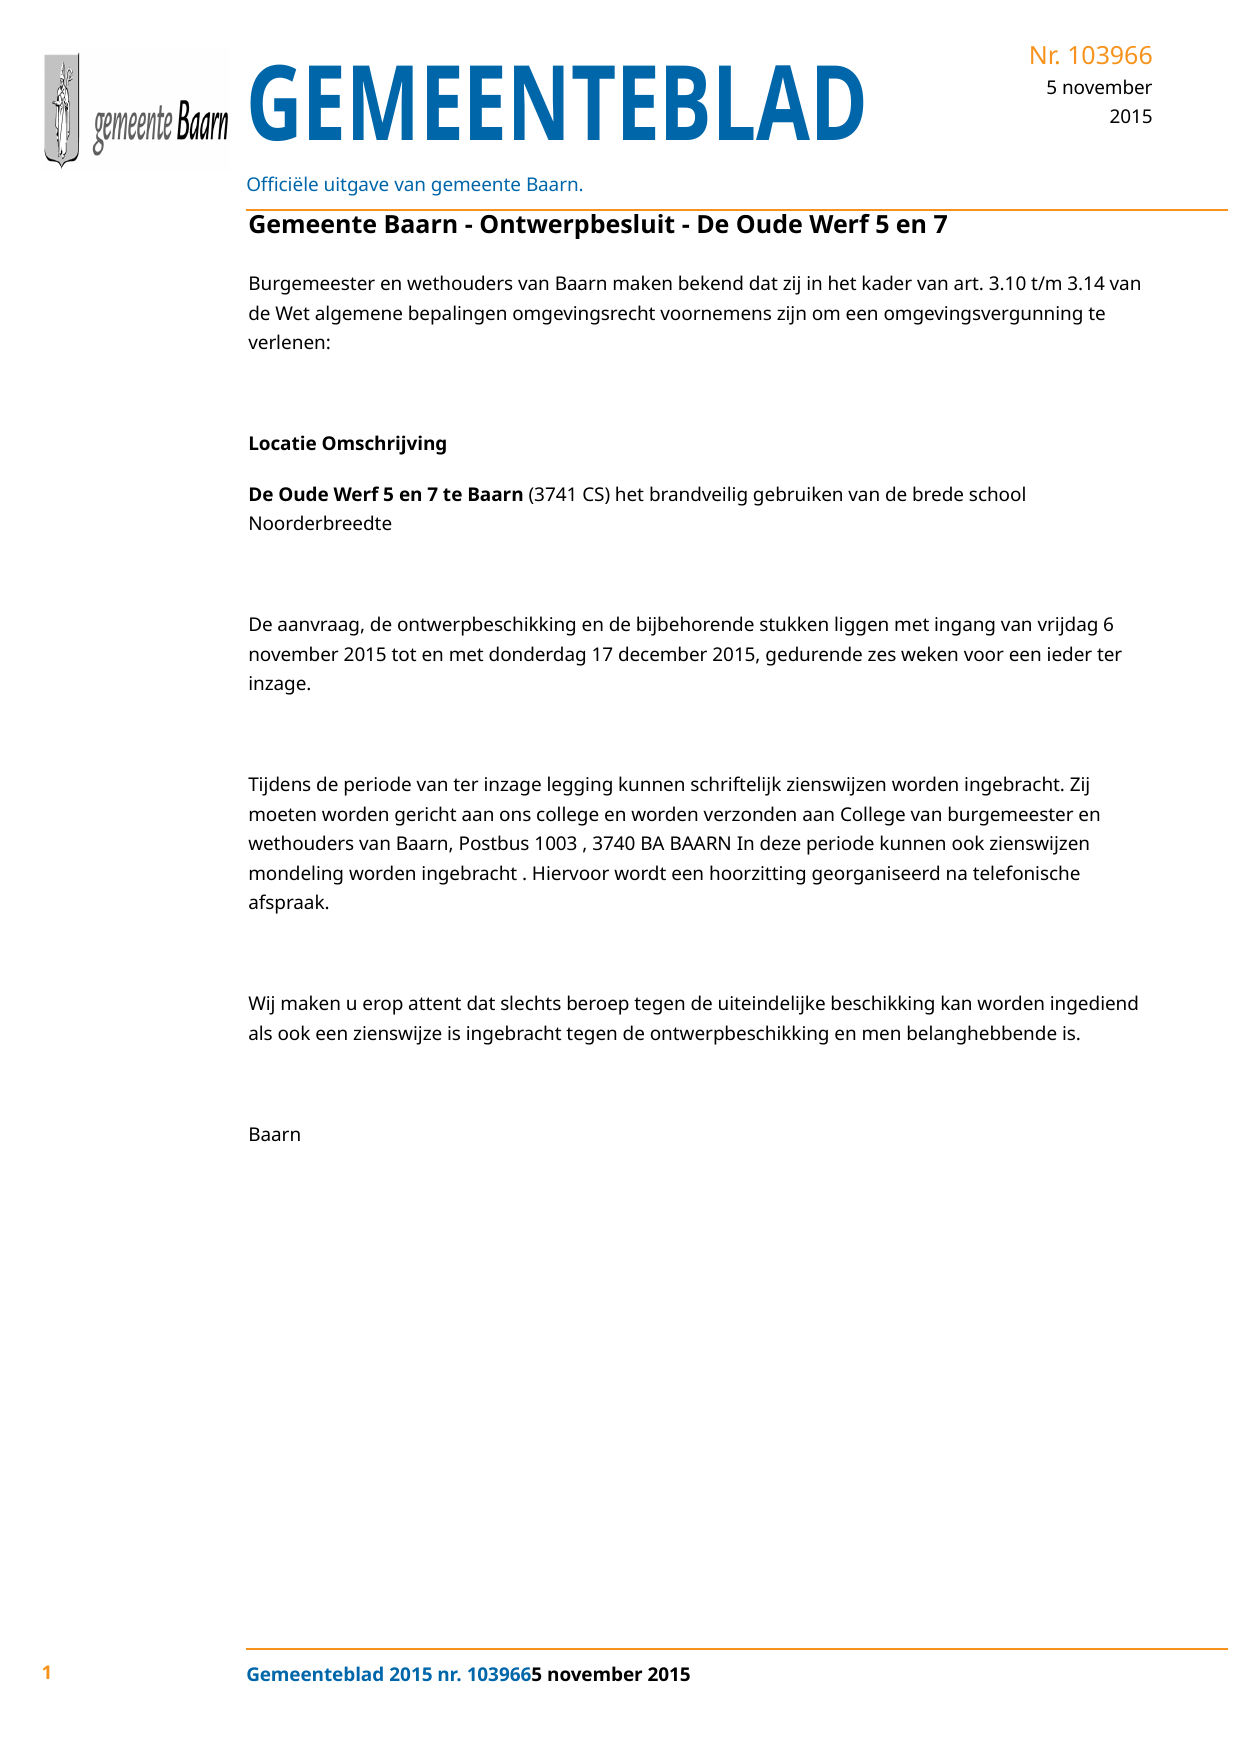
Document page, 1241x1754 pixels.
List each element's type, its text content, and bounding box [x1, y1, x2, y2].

text De Oude Werf 5 en 7 te Baarn (3741 CS) het brandveilig gebruiken van de brede school Noorderbreedte [248, 481, 1152, 536]
text Baarn [248, 1121, 1152, 1146]
text Burgemeester en wethouders van Baarn maken bekend dat zij in het kader van art. 3.10 t/m 3.14 van de Wet algemene bepalingen omgevingsrecht voornemens zijn om een omgevingsvergunning te verlenen: [248, 270, 1152, 355]
text Wij maken u erop attent dat slechts beroep tegen de uiteindelijke beschikking kan worden ingediend als ook een zienswijze is ingebracht tegen de ontwerpbeschikking en men belanghebbende is. [248, 990, 1152, 1046]
text Locatie Omschrijving [248, 430, 1152, 456]
text Tijdens de periode van ter inzage legging kunnen schriftelijk zienswijzen worden ingebracht. Zij moeten worden gericht aan ons college en worden verzonden aan College van burgemeester en wethouders van Baarn, Postbus 1003 , 3740 BA BAARN In deze periode kunnen ook zienswijzen mondeling worden ingebracht . Hiervoor wordt een hoorzitting georganiseerd na telefonische afspraak. [248, 771, 1152, 915]
picture [41, 47, 231, 172]
text De aanvraag, de ontwerpbeschikking en de bijbehorende stukken liggen met ingang van vrijdag 6 november 2015 tot en met donderdag 17 december 2015, gedurende zes weken voor een ieder ter inzage. [248, 611, 1152, 696]
text Gemeente Baarn - Ontwerpbesluit - De Oude Werf 5 en 7 [248, 211, 1152, 241]
